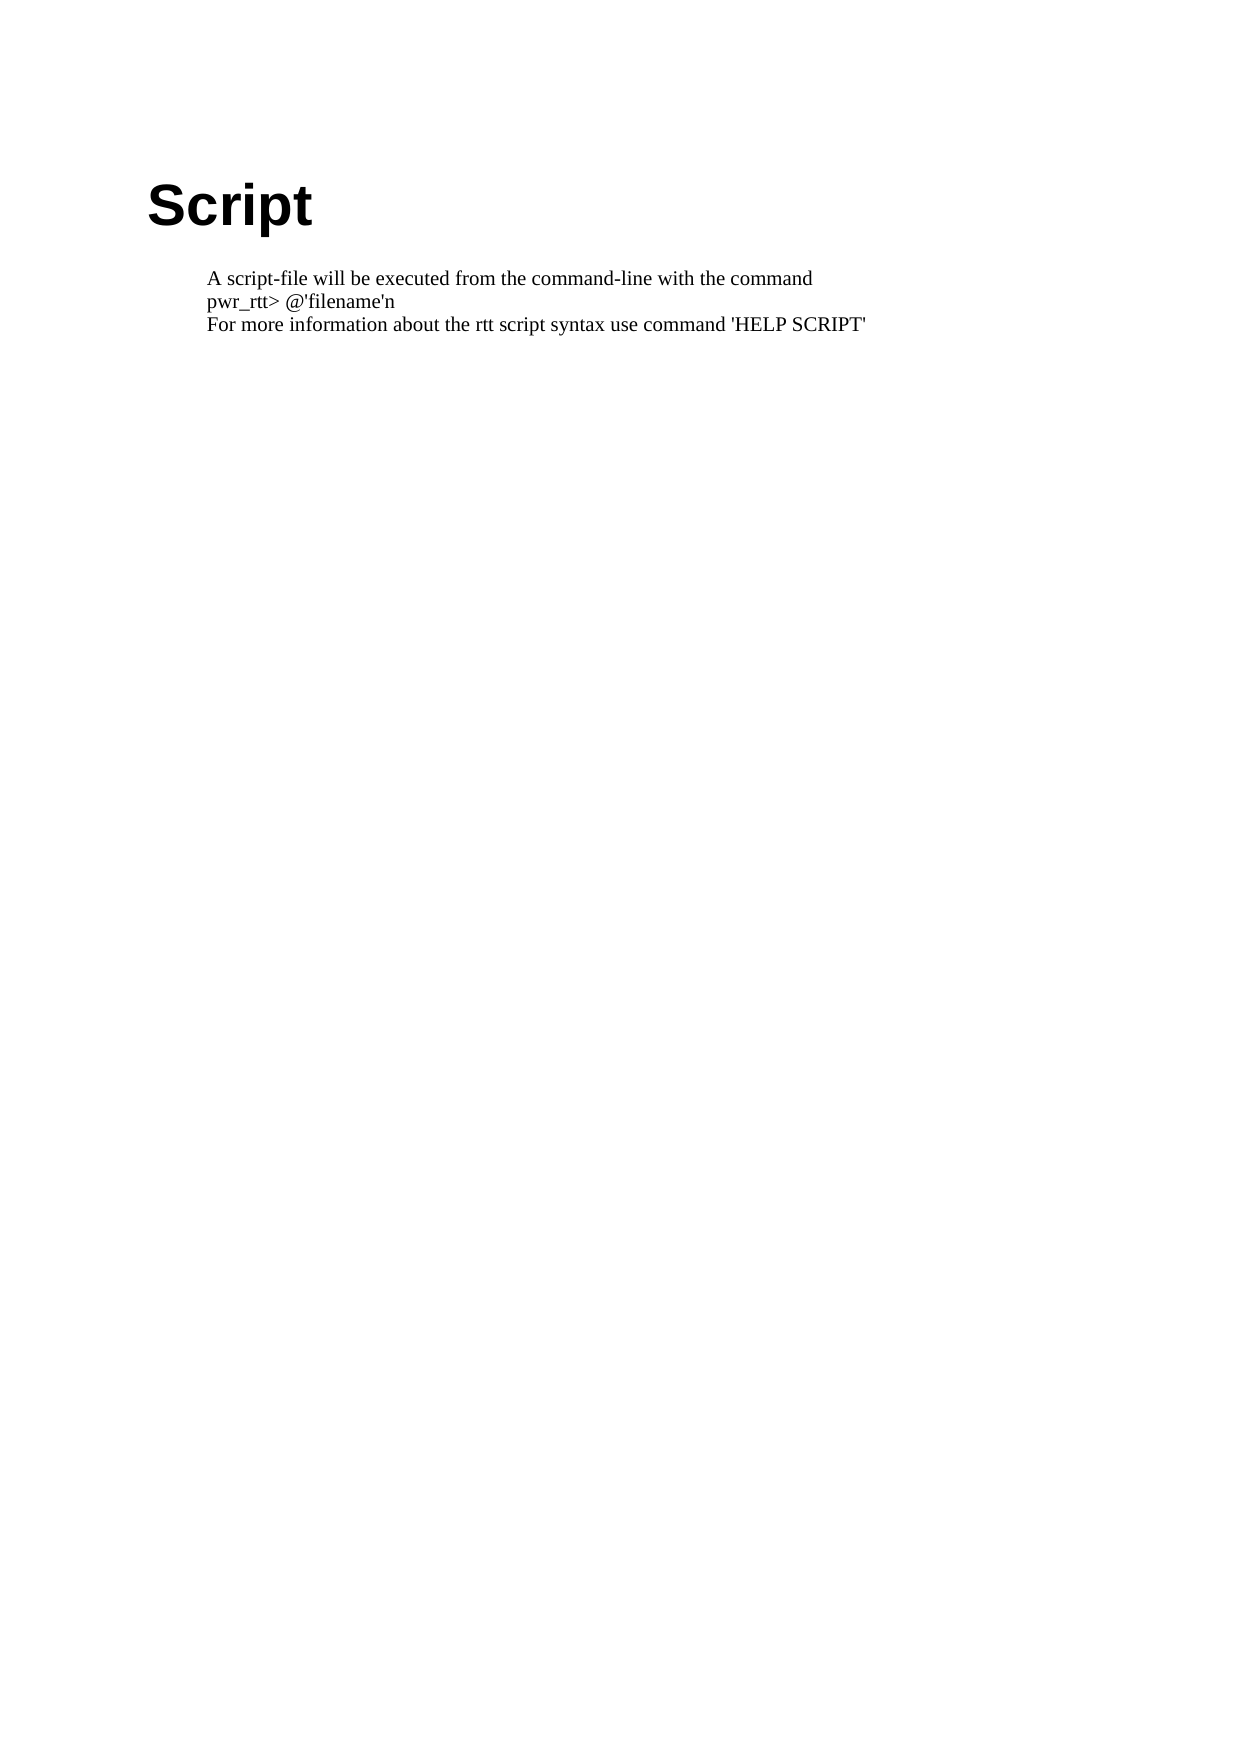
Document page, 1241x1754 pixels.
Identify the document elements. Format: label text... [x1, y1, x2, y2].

text pwr_rtt> @'filename'n [207, 290, 1092, 313]
text For more information about the rtt script syntax use command 'HELP SCRIPT' [207, 313, 1092, 336]
subtitle Script [148, 173, 1092, 238]
text A script-file will be executed from the command-line with the command [207, 267, 1092, 290]
